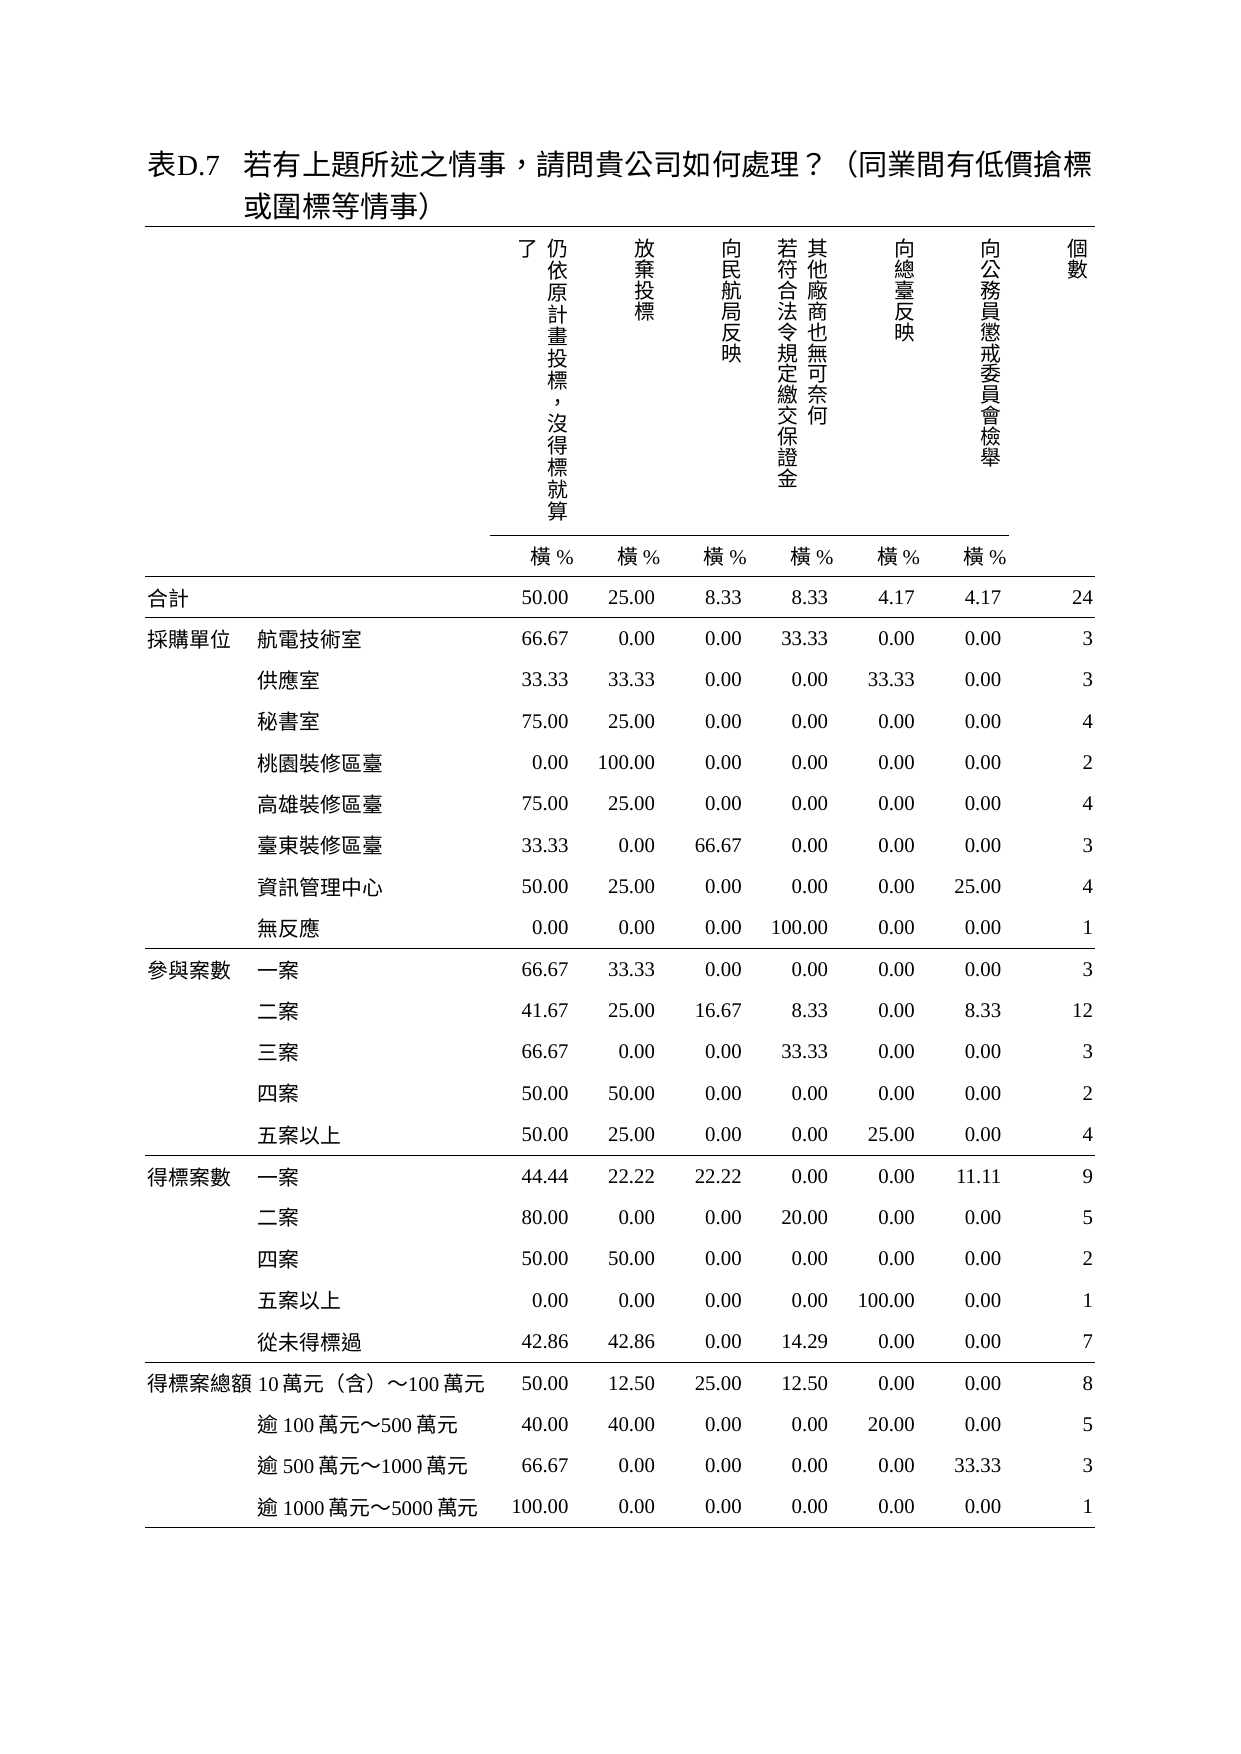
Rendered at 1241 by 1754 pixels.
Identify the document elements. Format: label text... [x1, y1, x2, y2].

table_cell 一案 [255, 1156, 490, 1196]
table_cell 0.00 [749, 783, 836, 824]
table_cell 0.00 [663, 1320, 749, 1362]
table_cell 100.00 [576, 741, 663, 783]
table_cell 0.00 [749, 1403, 836, 1444]
table_cell 50.00 [490, 1363, 576, 1403]
table_cell 42.86 [576, 1320, 663, 1362]
table_cell [145, 700, 255, 741]
table_cell 8.33 [749, 577, 836, 617]
table_cell 0.00 [836, 824, 922, 865]
table_cell 桃園裝修區臺 [255, 741, 490, 783]
table_cell 0.00 [490, 741, 576, 783]
table_cell 0.00 [749, 1238, 836, 1279]
table_cell 22.22 [576, 1156, 663, 1196]
table_cell 40.00 [490, 1403, 576, 1444]
table_cell 50.00 [490, 577, 576, 617]
table_cell 5 [1009, 1196, 1095, 1237]
table_header 個數 [1009, 227, 1095, 534]
table_cell 0.00 [576, 618, 663, 658]
table_cell 4 [1009, 783, 1095, 824]
table_cell 66.67 [490, 949, 576, 989]
table_cell 50.00 [576, 1072, 663, 1113]
table_cell 橫 % [490, 536, 576, 576]
table_cell 高雄裝修區臺 [255, 783, 490, 824]
table_cell 0.00 [663, 1279, 749, 1320]
table_cell 0.00 [923, 1072, 1009, 1113]
table_cell 0.00 [749, 741, 836, 783]
table_cell 0.00 [576, 1279, 663, 1320]
table_cell [255, 535, 490, 576]
table_cell 0.00 [923, 783, 1009, 824]
table_cell 33.33 [576, 659, 663, 700]
table_cell 合計 [145, 577, 255, 617]
table_cell 0.00 [836, 741, 922, 783]
table_cell 0.00 [836, 1072, 922, 1113]
table_cell 0.00 [836, 700, 922, 741]
table_cell 逾1000萬元～5000萬元 [255, 1486, 490, 1527]
table_cell [145, 741, 255, 783]
table_cell 66.67 [490, 618, 576, 658]
table_cell 33.33 [836, 659, 922, 700]
table_cell 80.00 [490, 1196, 576, 1237]
table_cell [145, 1196, 255, 1237]
table_cell 41.67 [490, 989, 576, 1031]
table_cell 0.00 [663, 1444, 749, 1486]
table_cell 0.00 [663, 1486, 749, 1527]
table_cell 0.00 [923, 949, 1009, 989]
table_cell 0.00 [836, 907, 922, 948]
table_cell 0.00 [576, 1444, 663, 1486]
table_cell 0.00 [836, 989, 922, 1031]
table_cell 3 [1009, 1031, 1095, 1072]
table_cell 0.00 [923, 1114, 1009, 1155]
table_cell 4.17 [836, 577, 922, 617]
table_cell 一案 [255, 949, 490, 989]
table_cell 0.00 [663, 1238, 749, 1279]
table_cell 7 [1009, 1320, 1095, 1362]
table_cell 10萬元（含）～100萬元 [255, 1363, 490, 1403]
table_cell 秘書室 [255, 700, 490, 741]
table_cell 0.00 [923, 1320, 1009, 1362]
table_cell 0.00 [749, 1444, 836, 1486]
table_cell 0.00 [749, 1114, 836, 1155]
table_cell 0.00 [749, 700, 836, 741]
table_cell 二案 [255, 989, 490, 1031]
table_cell 五案以上 [255, 1114, 490, 1155]
table_cell 8.33 [923, 989, 1009, 1031]
table_cell 得標案數 [145, 1156, 255, 1196]
table_cell [145, 1238, 255, 1279]
table_cell 8.33 [663, 577, 749, 617]
table_cell 22.22 [663, 1156, 749, 1196]
table_cell 0.00 [749, 865, 836, 907]
table_cell 橫 % [576, 536, 663, 576]
table_cell 從未得標過 [255, 1320, 490, 1362]
table_cell 8 [1009, 1363, 1095, 1403]
table_cell 0.00 [490, 907, 576, 948]
table_cell 75.00 [490, 783, 576, 824]
table_cell 0.00 [836, 1320, 922, 1362]
table_cell 四案 [255, 1072, 490, 1113]
table_cell 橫 % [923, 536, 1009, 576]
table_cell [145, 1279, 255, 1320]
table_cell 0.00 [749, 1279, 836, 1320]
table_cell 12.50 [576, 1363, 663, 1403]
table_cell 4 [1009, 700, 1095, 741]
table_cell 0.00 [836, 783, 922, 824]
table_cell 0.00 [490, 1279, 576, 1320]
table_cell [145, 1320, 255, 1362]
table_cell 0.00 [836, 1486, 922, 1527]
table_cell 25.00 [576, 989, 663, 1031]
table_cell 20.00 [836, 1403, 922, 1444]
table_cell 12.50 [749, 1363, 836, 1403]
table_cell 0.00 [663, 1196, 749, 1237]
table_cell 25.00 [576, 577, 663, 617]
table_cell 0.00 [923, 1363, 1009, 1403]
table_cell 三案 [255, 1031, 490, 1072]
table_cell 0.00 [923, 618, 1009, 658]
table_cell 0.00 [749, 949, 836, 989]
table_cell 3 [1009, 824, 1095, 865]
table_cell 33.33 [749, 1031, 836, 1072]
table_cell 0.00 [576, 1486, 663, 1527]
table_header 其他廠商也無可奈何 若符合法令規定繳交保證金 [749, 227, 836, 534]
table_cell 航電技術室 [255, 618, 490, 658]
table_cell 0.00 [836, 865, 922, 907]
table_cell 3 [1009, 659, 1095, 700]
table_cell [145, 907, 255, 948]
table_cell 42.86 [490, 1320, 576, 1362]
table_cell 4.17 [923, 577, 1009, 617]
table_cell 100.00 [836, 1279, 922, 1320]
table_cell 採購單位 [145, 618, 255, 658]
table_cell 0.00 [663, 783, 749, 824]
table_cell 0.00 [923, 1486, 1009, 1527]
table_header 放棄投標 [576, 227, 663, 534]
table_cell 33.33 [490, 824, 576, 865]
table_cell 0.00 [663, 700, 749, 741]
table_cell 無反應 [255, 907, 490, 948]
table_cell 橫 % [663, 536, 749, 576]
table_cell [145, 1486, 255, 1527]
table_cell 0.00 [836, 1238, 922, 1279]
table_cell 0.00 [749, 1486, 836, 1527]
table_header 向公務員懲戒委員會檢舉 [923, 227, 1009, 534]
table_cell 100.00 [490, 1486, 576, 1527]
table_cell [255, 577, 490, 617]
table_cell 33.33 [490, 659, 576, 700]
table_header [145, 227, 255, 534]
table_cell 44.44 [490, 1156, 576, 1196]
table_header 仍依原計畫投標，沒得標就算了 [490, 227, 576, 534]
table_cell 33.33 [923, 1444, 1009, 1486]
table_cell 50.00 [576, 1238, 663, 1279]
table_cell 50.00 [490, 1114, 576, 1155]
table_cell 50.00 [490, 865, 576, 907]
table_cell [145, 1403, 255, 1444]
table_cell 0.00 [923, 1403, 1009, 1444]
table_cell 0.00 [749, 659, 836, 700]
table_cell 24 [1009, 577, 1095, 617]
table_cell 40.00 [576, 1403, 663, 1444]
table_cell [1009, 535, 1095, 576]
table_cell 66.67 [663, 824, 749, 865]
table_cell 二案 [255, 1196, 490, 1237]
table_cell 0.00 [663, 1403, 749, 1444]
table_cell 4 [1009, 1114, 1095, 1155]
table_cell 0.00 [663, 1031, 749, 1072]
list 若有上題所述之情事，請問貴公司如何處理？（同業間有低價搶標或圍標等情事） [148, 142, 1092, 226]
table_cell [145, 1114, 255, 1155]
table_cell 0.00 [663, 865, 749, 907]
table_cell 1 [1009, 1279, 1095, 1320]
table_cell 25.00 [923, 865, 1009, 907]
table_cell 66.67 [490, 1031, 576, 1072]
table_cell 66.67 [490, 1444, 576, 1486]
table_cell 0.00 [923, 907, 1009, 948]
table_cell 100.00 [749, 907, 836, 948]
table_cell 3 [1009, 618, 1095, 658]
table_cell [145, 1031, 255, 1072]
table_cell 0.00 [576, 1031, 663, 1072]
table_cell 75.00 [490, 700, 576, 741]
table_cell 0.00 [749, 1072, 836, 1113]
table_cell 得標案總額 [145, 1363, 255, 1403]
table_cell 0.00 [923, 741, 1009, 783]
table_cell 0.00 [836, 1156, 922, 1196]
table_cell 供應室 [255, 659, 490, 700]
table_cell 臺東裝修區臺 [255, 824, 490, 865]
table_cell 0.00 [923, 700, 1009, 741]
table_cell 4 [1009, 865, 1095, 907]
table_cell 0.00 [836, 949, 922, 989]
table_cell 12 [1009, 989, 1095, 1031]
table_cell 參與案數 [145, 949, 255, 989]
table_cell 1 [1009, 907, 1095, 948]
table_cell [145, 1072, 255, 1113]
table_cell 25.00 [576, 865, 663, 907]
table_cell 0.00 [923, 824, 1009, 865]
table_cell [145, 1444, 255, 1486]
table_cell 0.00 [749, 1156, 836, 1196]
table_cell [145, 659, 255, 700]
table_cell 8.33 [749, 989, 836, 1031]
table_cell [145, 535, 255, 576]
table_cell 0.00 [663, 618, 749, 658]
table_cell 25.00 [576, 1114, 663, 1155]
table_cell 0.00 [576, 907, 663, 948]
table_cell 0.00 [923, 1031, 1009, 1072]
table_cell 2 [1009, 741, 1095, 783]
table_cell [145, 989, 255, 1031]
table_cell 0.00 [836, 1444, 922, 1486]
table_cell 1 [1009, 1486, 1095, 1527]
table_cell 33.33 [576, 949, 663, 989]
table_cell 0.00 [576, 824, 663, 865]
table_cell 25.00 [576, 700, 663, 741]
table_cell 2 [1009, 1238, 1095, 1279]
table_cell 0.00 [836, 1196, 922, 1237]
table_cell 0.00 [923, 659, 1009, 700]
table_cell 五案以上 [255, 1279, 490, 1320]
table_header 向民航局反映 [663, 227, 749, 534]
table_cell 50.00 [490, 1072, 576, 1113]
table_header 向總臺反映 [836, 227, 922, 534]
table_cell 20.00 [749, 1196, 836, 1237]
table_cell 3 [1009, 1444, 1095, 1486]
table_cell [145, 824, 255, 865]
table_cell 0.00 [663, 907, 749, 948]
table_cell 0.00 [923, 1196, 1009, 1237]
table_cell 2 [1009, 1072, 1095, 1113]
table_cell 0.00 [663, 741, 749, 783]
table_cell 橫 % [749, 536, 836, 576]
table_cell 0.00 [663, 1072, 749, 1113]
table_cell 11.11 [923, 1156, 1009, 1196]
table_cell 0.00 [663, 1114, 749, 1155]
table_cell 0.00 [663, 659, 749, 700]
table_header [255, 227, 490, 534]
table_cell 9 [1009, 1156, 1095, 1196]
table_cell 25.00 [836, 1114, 922, 1155]
table_cell 橫 % [836, 536, 922, 576]
table_cell 0.00 [836, 1363, 922, 1403]
table_cell 0.00 [749, 824, 836, 865]
table_cell 逾500萬元～1000萬元 [255, 1444, 490, 1486]
table_cell 14.29 [749, 1320, 836, 1362]
table_cell 5 [1009, 1403, 1095, 1444]
table_cell 四案 [255, 1238, 490, 1279]
table_cell 資訊管理中心 [255, 865, 490, 907]
table_cell 33.33 [749, 618, 836, 658]
table_cell 0.00 [923, 1238, 1009, 1279]
table_cell 25.00 [663, 1363, 749, 1403]
table_cell 0.00 [836, 1031, 922, 1072]
table_cell 16.67 [663, 989, 749, 1031]
table_cell 逾100萬元～500萬元 [255, 1403, 490, 1444]
table_cell 0.00 [923, 1279, 1009, 1320]
table_cell 0.00 [836, 618, 922, 658]
table_cell 50.00 [490, 1238, 576, 1279]
table_cell 0.00 [663, 949, 749, 989]
table_cell 25.00 [576, 783, 663, 824]
table_cell [145, 865, 255, 907]
table_cell 0.00 [576, 1196, 663, 1237]
table_cell [145, 783, 255, 824]
table_cell 3 [1009, 949, 1095, 989]
